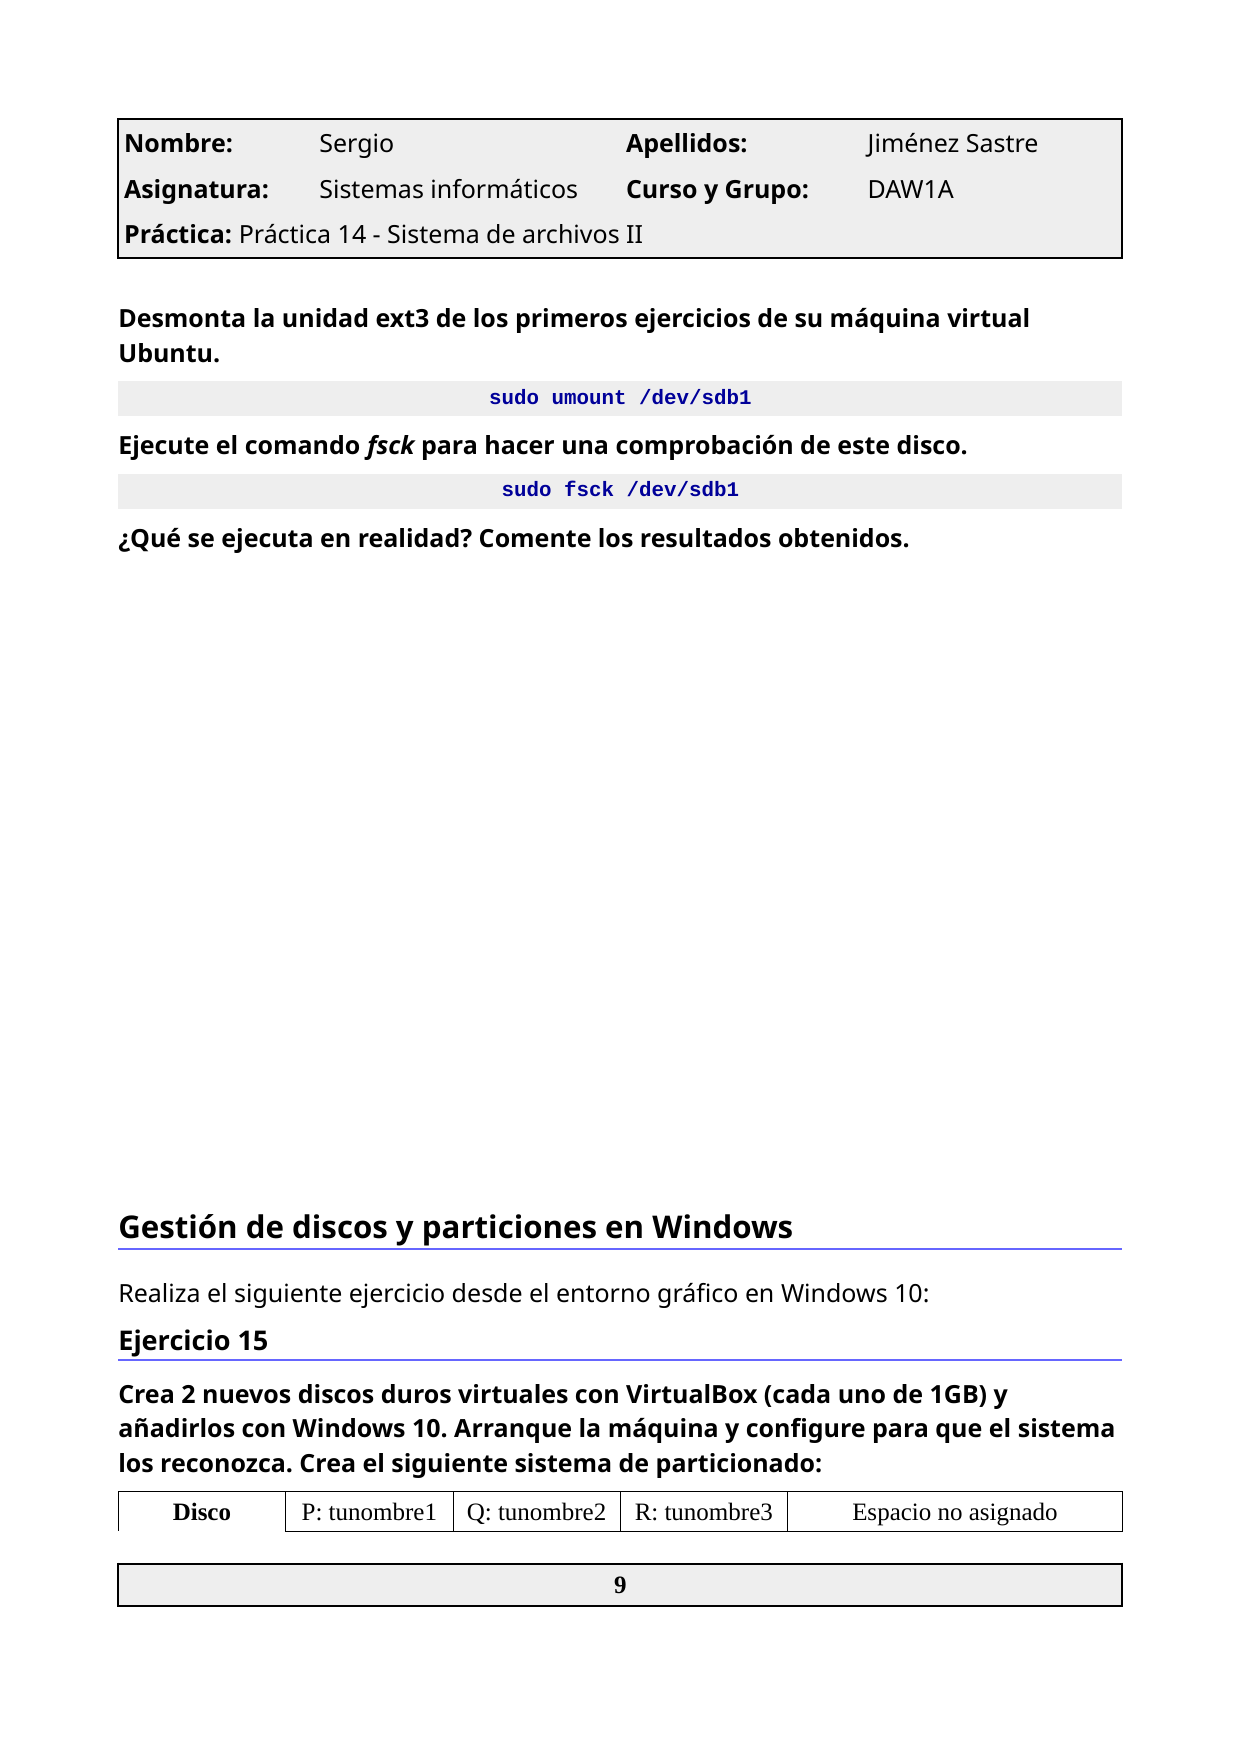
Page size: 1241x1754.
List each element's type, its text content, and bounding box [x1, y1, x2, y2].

text Desmonta la unidad ext3 de los primeros ejercicios de su máquina virtual Ubuntu. [118, 301, 1122, 369]
text Realiza el siguiente ejercicio desde el entorno gráfico en Windows 10: [118, 1276, 1122, 1310]
text Ejecute el comando fsck para hacer una comprobación de este disco. [118, 428, 1122, 462]
text Gestión de discos y particiones en Windows [118, 1206, 1122, 1248]
table_header Espacio no asignado [788, 1492, 1122, 1531]
table_header Disco [119, 1492, 285, 1531]
table_header [118, 1250, 1122, 1276]
text ¿Qué se ejecuta en realidad? Comente los resultados obtenidos. [118, 521, 1122, 555]
table_header R: tunombre3 [621, 1492, 787, 1531]
table_header P: tunombre1 [286, 1492, 453, 1531]
table_header Q: tunombre2 [454, 1492, 620, 1531]
table_header [118, 1361, 1122, 1377]
text Crea 2 nuevos discos duros virtuales con VirtualBox (cada uno de 1GB) y añadirlos con Windows 10. Arranque la máquina y configure para que el sistema los reconozca. Crea el siguiente sistema de particionado: [118, 1377, 1122, 1479]
table_header sudo fsck /dev/sdb1 [118, 474, 1122, 509]
text Ejercicio 15 [118, 1322, 1122, 1359]
table_header sudo umount /dev/sdb1 [118, 381, 1122, 416]
